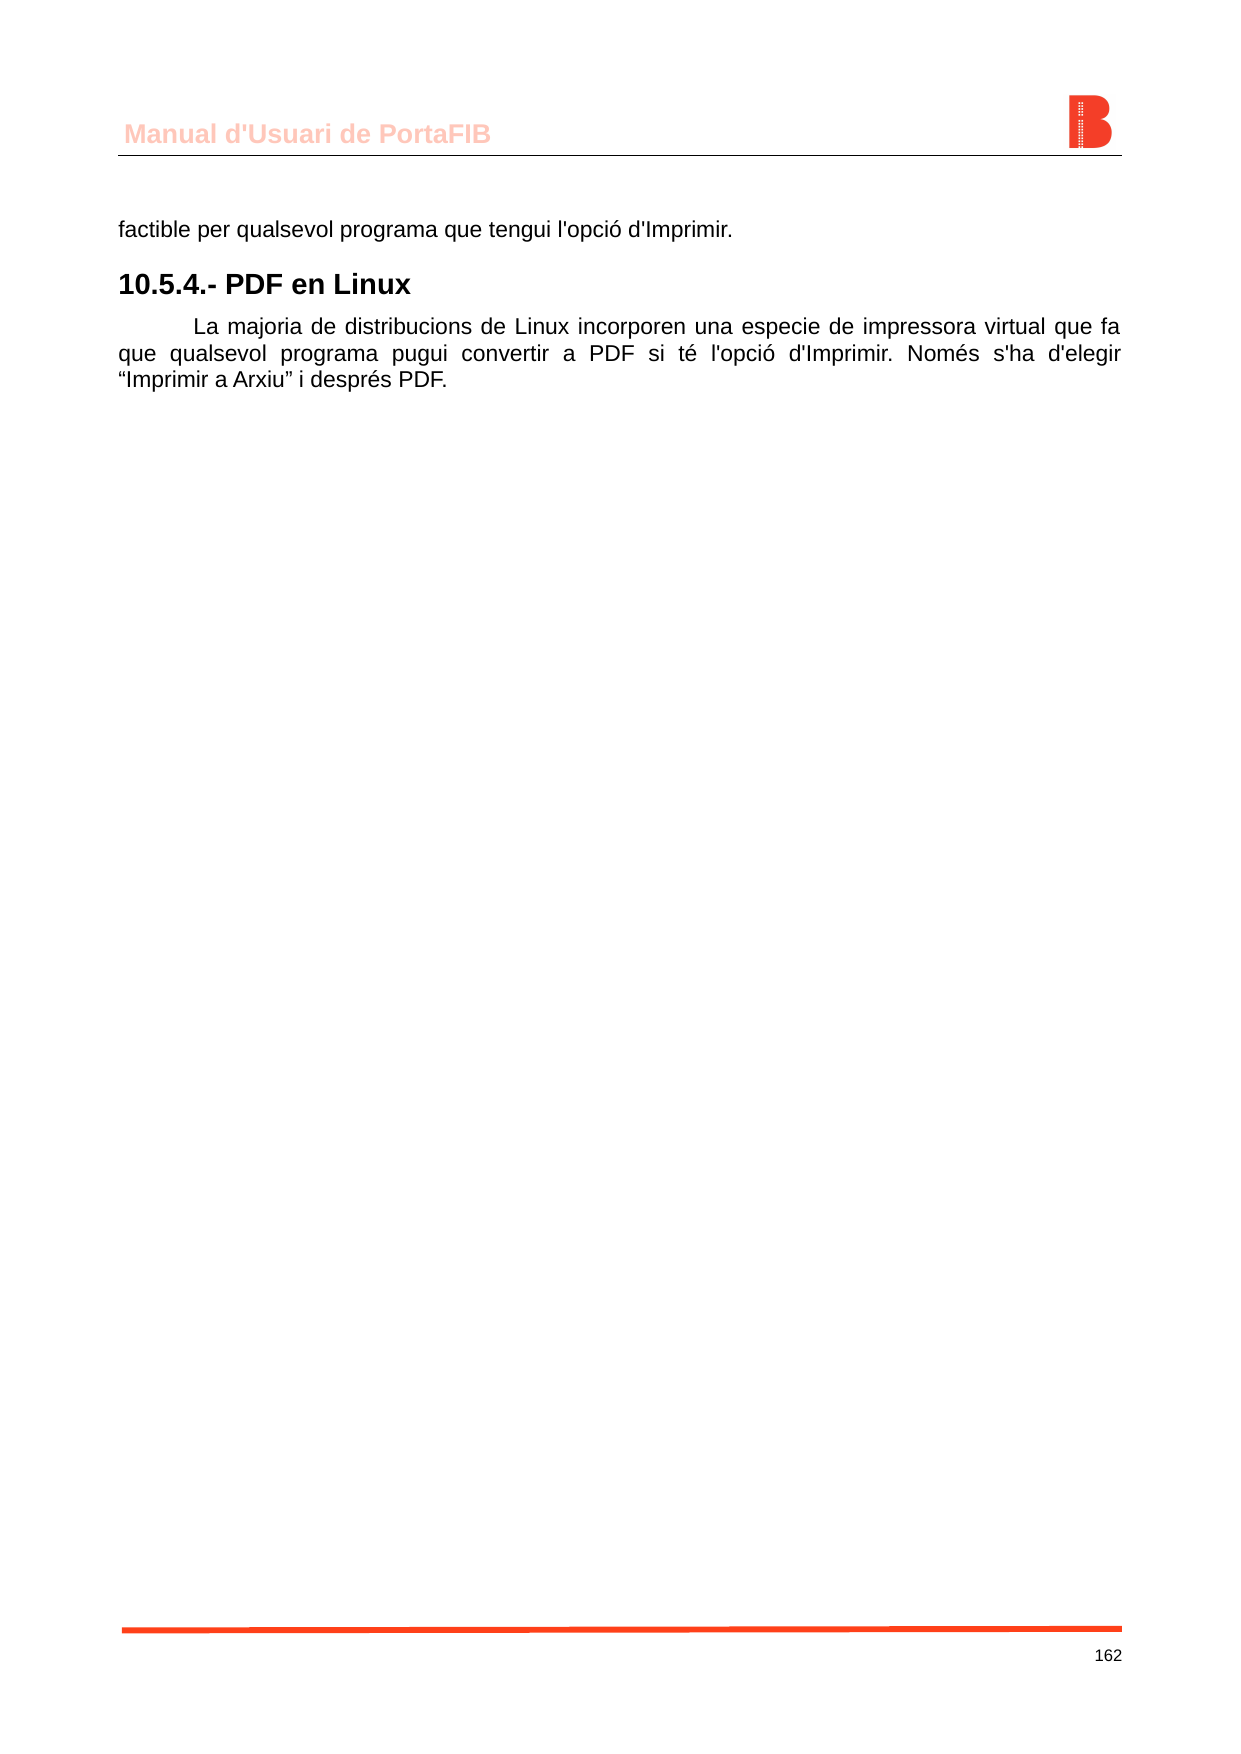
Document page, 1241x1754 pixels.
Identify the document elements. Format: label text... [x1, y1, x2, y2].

text La majoria de distribucions de Linux incorporen una especie de impressora virtual que fa que qualsevol programa pugui convertir a PDF si té l'opció d'Imprimir. Només s'ha d'elegir “Imprimir a Arxiu” i després PDF. [118, 313, 1122, 392]
picture [1063, 94, 1117, 150]
subtitle PDF en Linux [118, 267, 1122, 301]
text factible per qualsevol programa que tengui l'opció d'Imprimir. [118, 216, 1122, 242]
